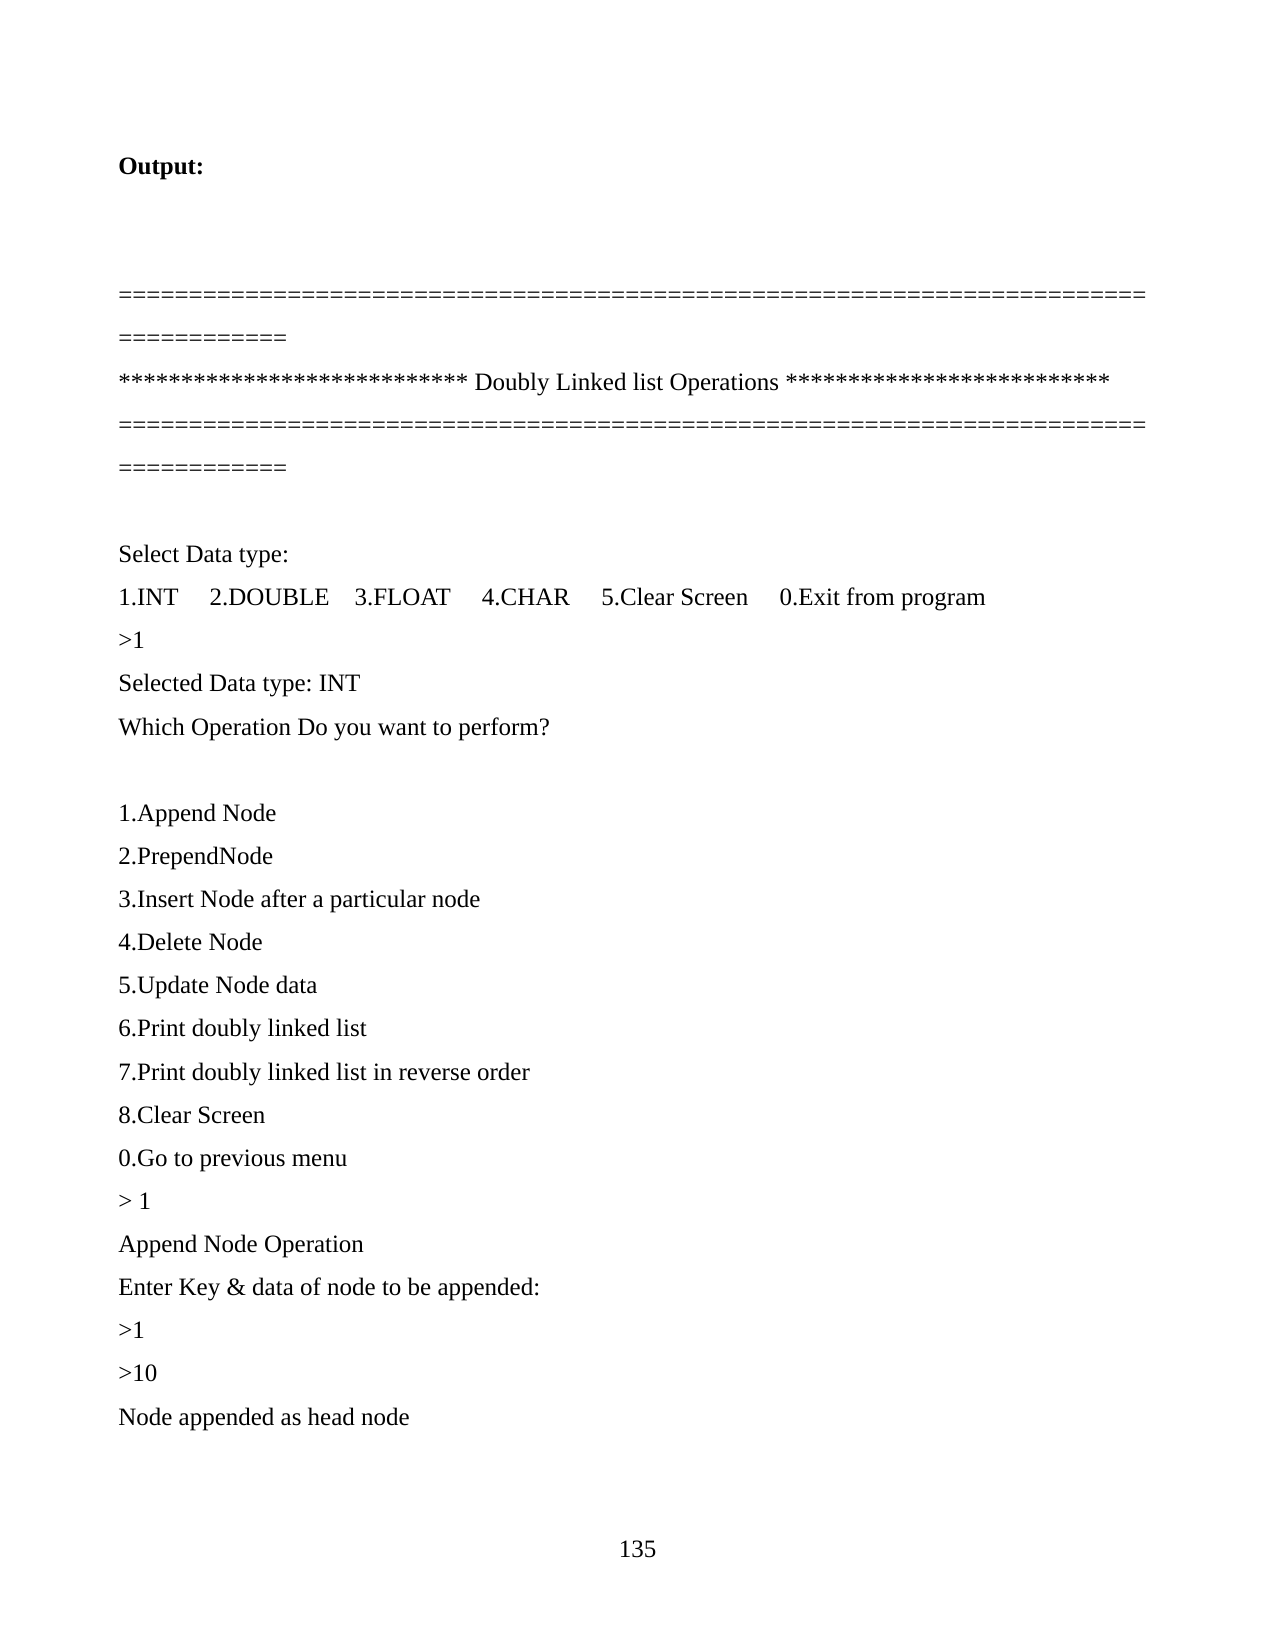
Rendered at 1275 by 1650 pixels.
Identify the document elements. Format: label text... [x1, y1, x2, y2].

text Selected Data type: INT [118, 668, 1157, 697]
text >1 [118, 625, 1157, 654]
text Append Node Operation [118, 1229, 1157, 1258]
text ===================================================================================== [118, 410, 1157, 482]
text Select Data type: [118, 539, 1157, 568]
text Enter Key & data of node to be appended: [118, 1272, 1157, 1301]
text > 1 [118, 1186, 1157, 1215]
text 6.Print doubly linked list [118, 1013, 1157, 1042]
text 1.INT 2.DOUBLE 3.FLOAT 4.CHAR 5.Clear Screen 0.Exit from program [118, 582, 1157, 611]
text 2.PrependNode [118, 841, 1157, 870]
text >1 [118, 1315, 1157, 1344]
text 3.Insert Node after a particular node [118, 884, 1157, 913]
text 0.Go to previous menu [118, 1143, 1157, 1172]
text 8.Clear Screen [118, 1100, 1157, 1128]
text ===================================================================================== [118, 280, 1157, 352]
text 4.Delete Node [118, 927, 1157, 956]
text Node appended as head node [118, 1402, 1157, 1430]
text 1.Append Node [118, 798, 1157, 827]
text Output: [118, 151, 1157, 180]
text **************************** Doubly Linked list Operations ************************** [118, 367, 1157, 395]
text 5.Update Node data [118, 970, 1157, 999]
text Which Operation Do you want to perform? [118, 712, 1157, 740]
text 7.Print doubly linked list in reverse order [118, 1057, 1157, 1085]
text >10 [118, 1358, 1157, 1387]
